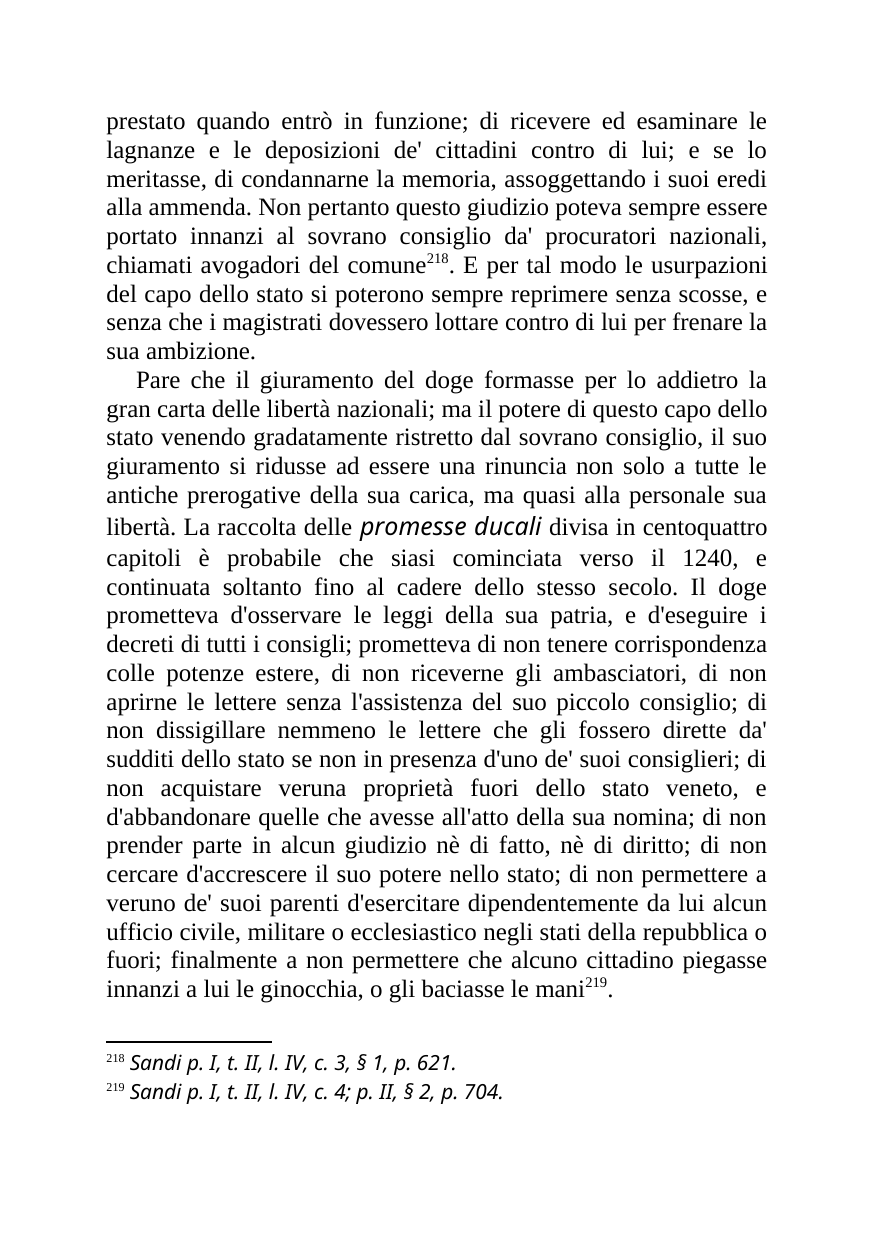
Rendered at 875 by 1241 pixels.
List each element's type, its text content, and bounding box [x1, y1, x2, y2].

text prestato quando entrò in funzione; di ricevere ed esaminare le lagnanze e le deposizioni de' cittadini contro di lui; e se lo meritasse, di condannarne la memoria, assoggettando i suoi eredi alla ammenda. Non pertanto questo giudizio poteva sempre essere portato innanzi al sovrano consiglio da' procuratori nazionali, chiamati avogadori del comune. E per tal modo le usurpazioni del capo dello stato si poterono sempre reprimere senza scosse, e senza che i magistrati dovessero lottare contro di lui per frenare la sua ambizione. [106, 106, 768, 365]
text Sandi p. I, t. II, l. IV, c. 4; p. II, § 2, p. 704. [106, 1077, 768, 1105]
text Sandi p. I, t. II, l. IV, c. 3, § 1, p. 621. [106, 1048, 768, 1077]
text Pare che il giuramento del doge formasse per lo addietro la gran carta delle libertà nazionali; ma il potere di questo capo dello stato venendo gradatamente ristretto dal sovrano consiglio, il suo giuramento si ridusse ad essere una rinuncia non solo a tutte le antiche prerogative della sua carica, ma quasi alla personale sua libertà. La raccolta delle promesse ducali divisa in centoquattro capitoli è probabile che siasi cominciata verso il 1240, e continuata soltanto fino al cadere dello stesso secolo. Il doge prometteva d'osservare le leggi della sua patria, e d'eseguire i decreti di tutti i consigli; prometteva di non tenere corrispondenza colle potenze estere, di non riceverne gli ambasciatori, di non aprirne le lettere senza l'assistenza del suo piccolo consiglio; di non dissigillare nemmeno le lettere che gli fossero dirette da' sudditi dello stato se non in presenza d'uno de' suoi consiglieri; di non acquistare veruna proprietà fuori dello stato veneto, e d'abbandonare quelle che avesse all'atto della sua nomina; di non prender parte in alcun giudizio nè di fatto, nè di diritto; di non cercare d'accrescere il suo potere nello stato; di non permettere a veruno de' suoi parenti d'esercitare dipendentemente da lui alcun ufficio civile, militare o ecclesiastico negli stati della repubblica o fuori; finalmente a non permettere che alcuno cittadino piegasse innanzi a lui le ginocchia, o gli baciasse le mani. [106, 365, 768, 1003]
